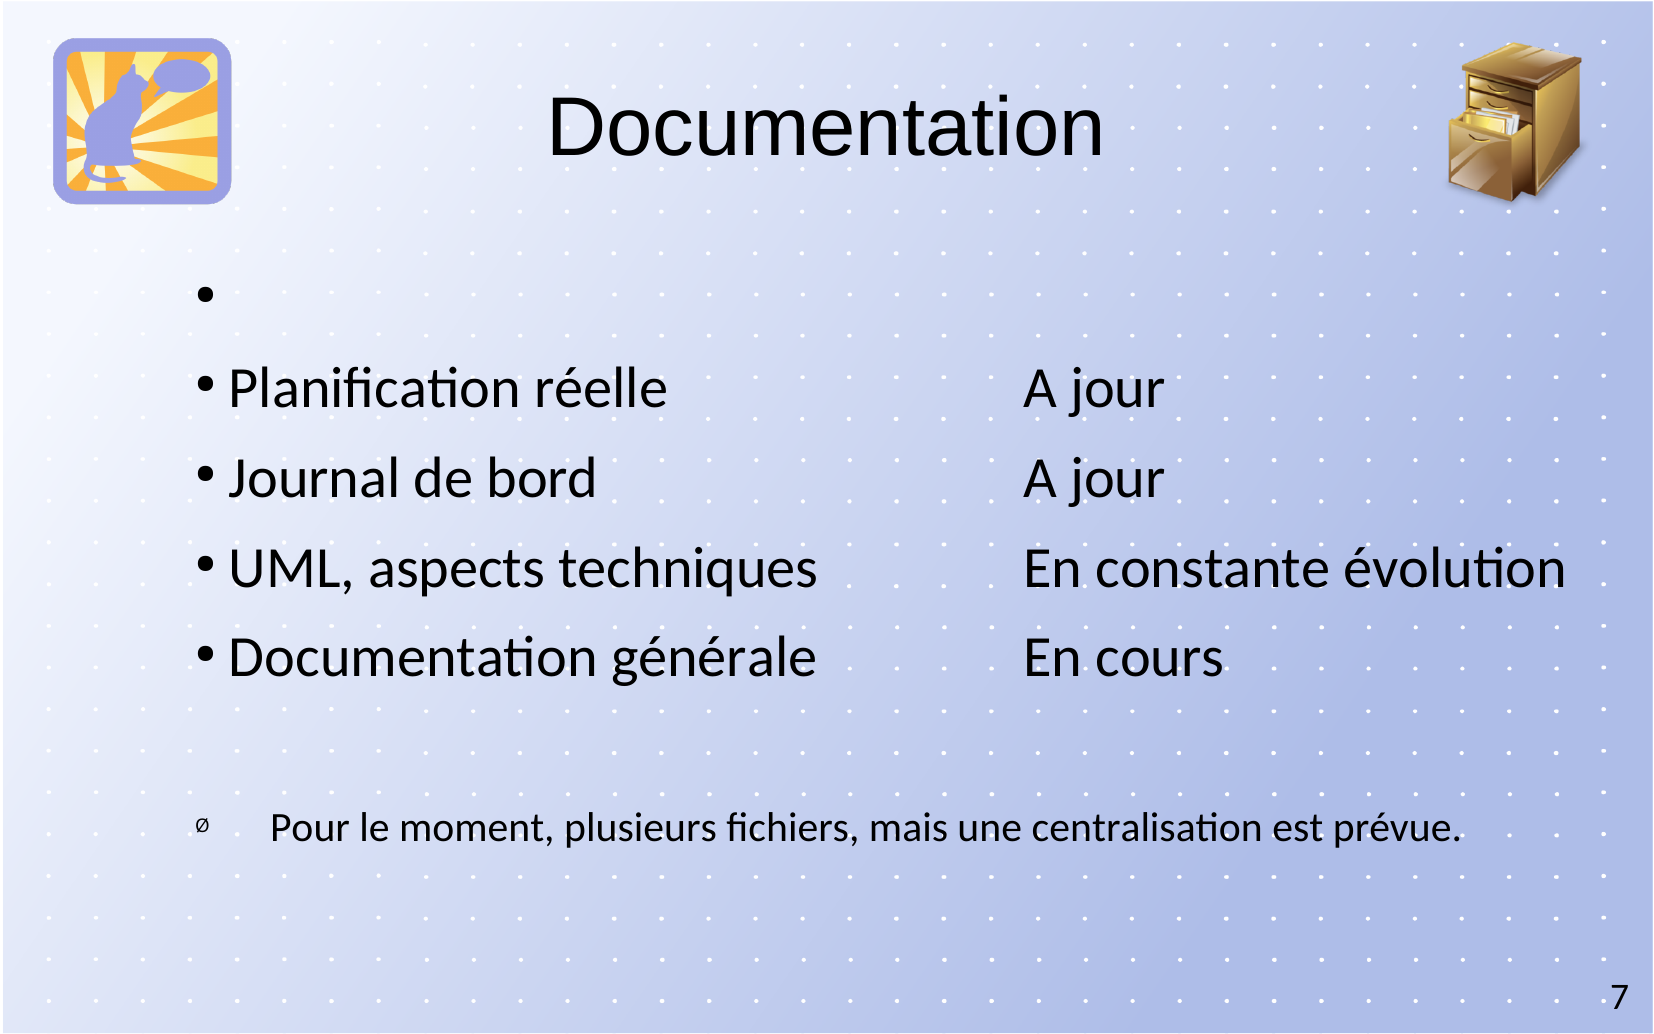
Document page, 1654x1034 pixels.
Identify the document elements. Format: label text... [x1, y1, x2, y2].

text_box 7 [1595, 964, 1642, 1025]
picture [47, 32, 237, 210]
picture [1428, 32, 1607, 210]
text_box Planification réelle A jour Journal de bord A jour UML, aspects techniques En constante évolution Documentation générale En cours Pour le moment, plusieurs fichiers, mais une centralisation est prévue. [82, 256, 1595, 927]
text_box Documentation [82, 41, 1571, 214]
